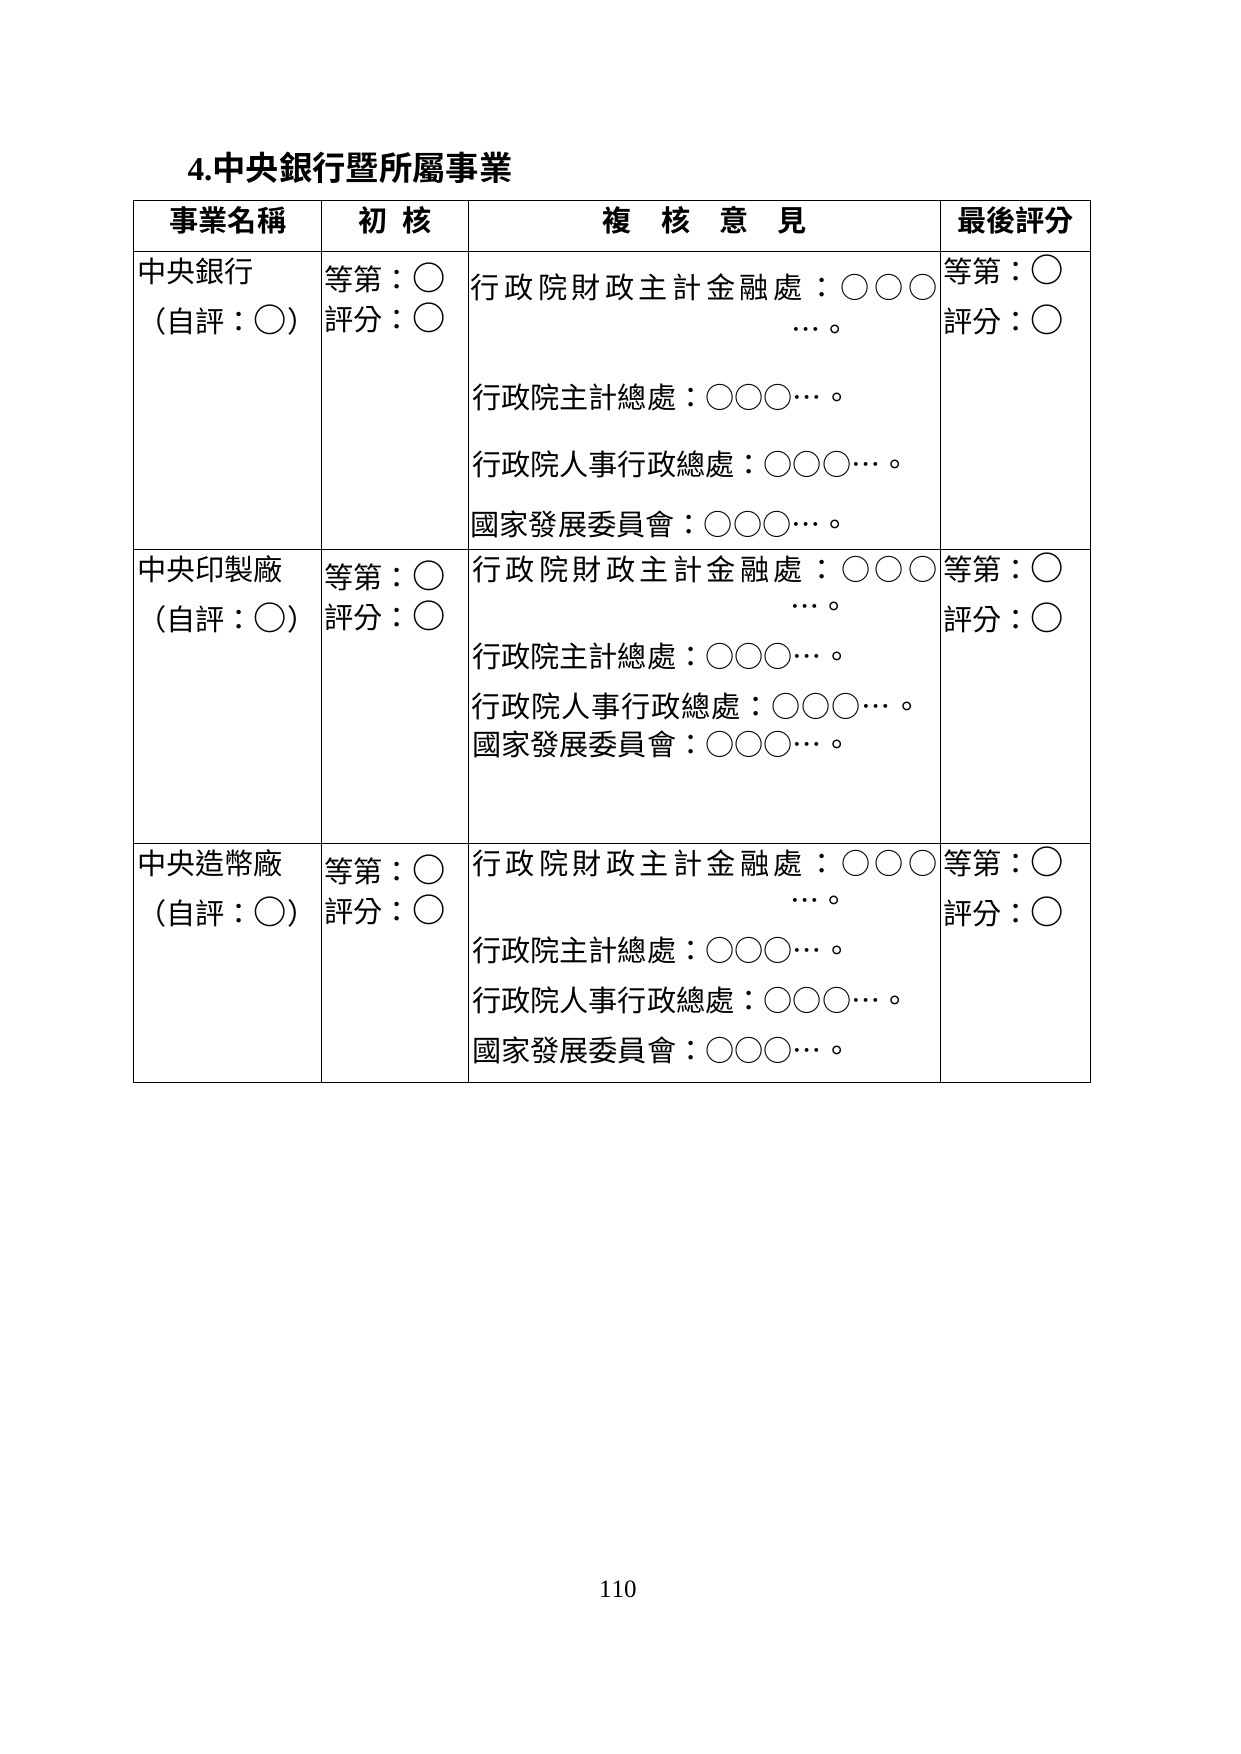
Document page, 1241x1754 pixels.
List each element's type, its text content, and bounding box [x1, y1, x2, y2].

table_cell 行政院財政主計金融處：○○○…。 行政院主計總處：○○○…。 行政院人事行政總處：○○○…。 國家發展委員會：○○○…。 [469, 252, 940, 549]
table_cell 中央銀行 （自評：○） [134, 252, 321, 549]
table_cell 等第：○ 評分：○ [941, 550, 1090, 843]
table_cell 中央造幣廠 （自評：○） [134, 844, 321, 1082]
table_cell 等第：○ 評分：○ [322, 550, 468, 843]
table_cell 行政院財政主計金融處：○○○…。 行政院主計總處：○○○…。 行政院人事行政總處：○○○…。 國家發展委員會：○○○…。 [469, 844, 940, 1082]
table_cell 中央印製廠 （自評：○） [134, 550, 321, 843]
table_header 複 核 意 見 [469, 201, 940, 251]
table_header 初 核 [322, 201, 468, 251]
table_cell 等第：○ 評分：○ [941, 844, 1090, 1082]
table_cell 行政院財政主計金融處：○○○…。 行政院主計總處：○○○…。 行政院人事行政總處：○○○…。國家發展委員會：○○○…。 [469, 550, 940, 843]
text 4.中央銀行暨所屬事業 [187, 150, 1048, 187]
table_header 事業名稱 [134, 201, 321, 251]
table_header 最後評分 [941, 201, 1090, 251]
table_cell 等第：○ 評分：○ [322, 844, 468, 1082]
table_cell 等第：○ 評分：○ [322, 252, 468, 549]
table_cell 等第：○ 評分：○ [941, 252, 1090, 549]
